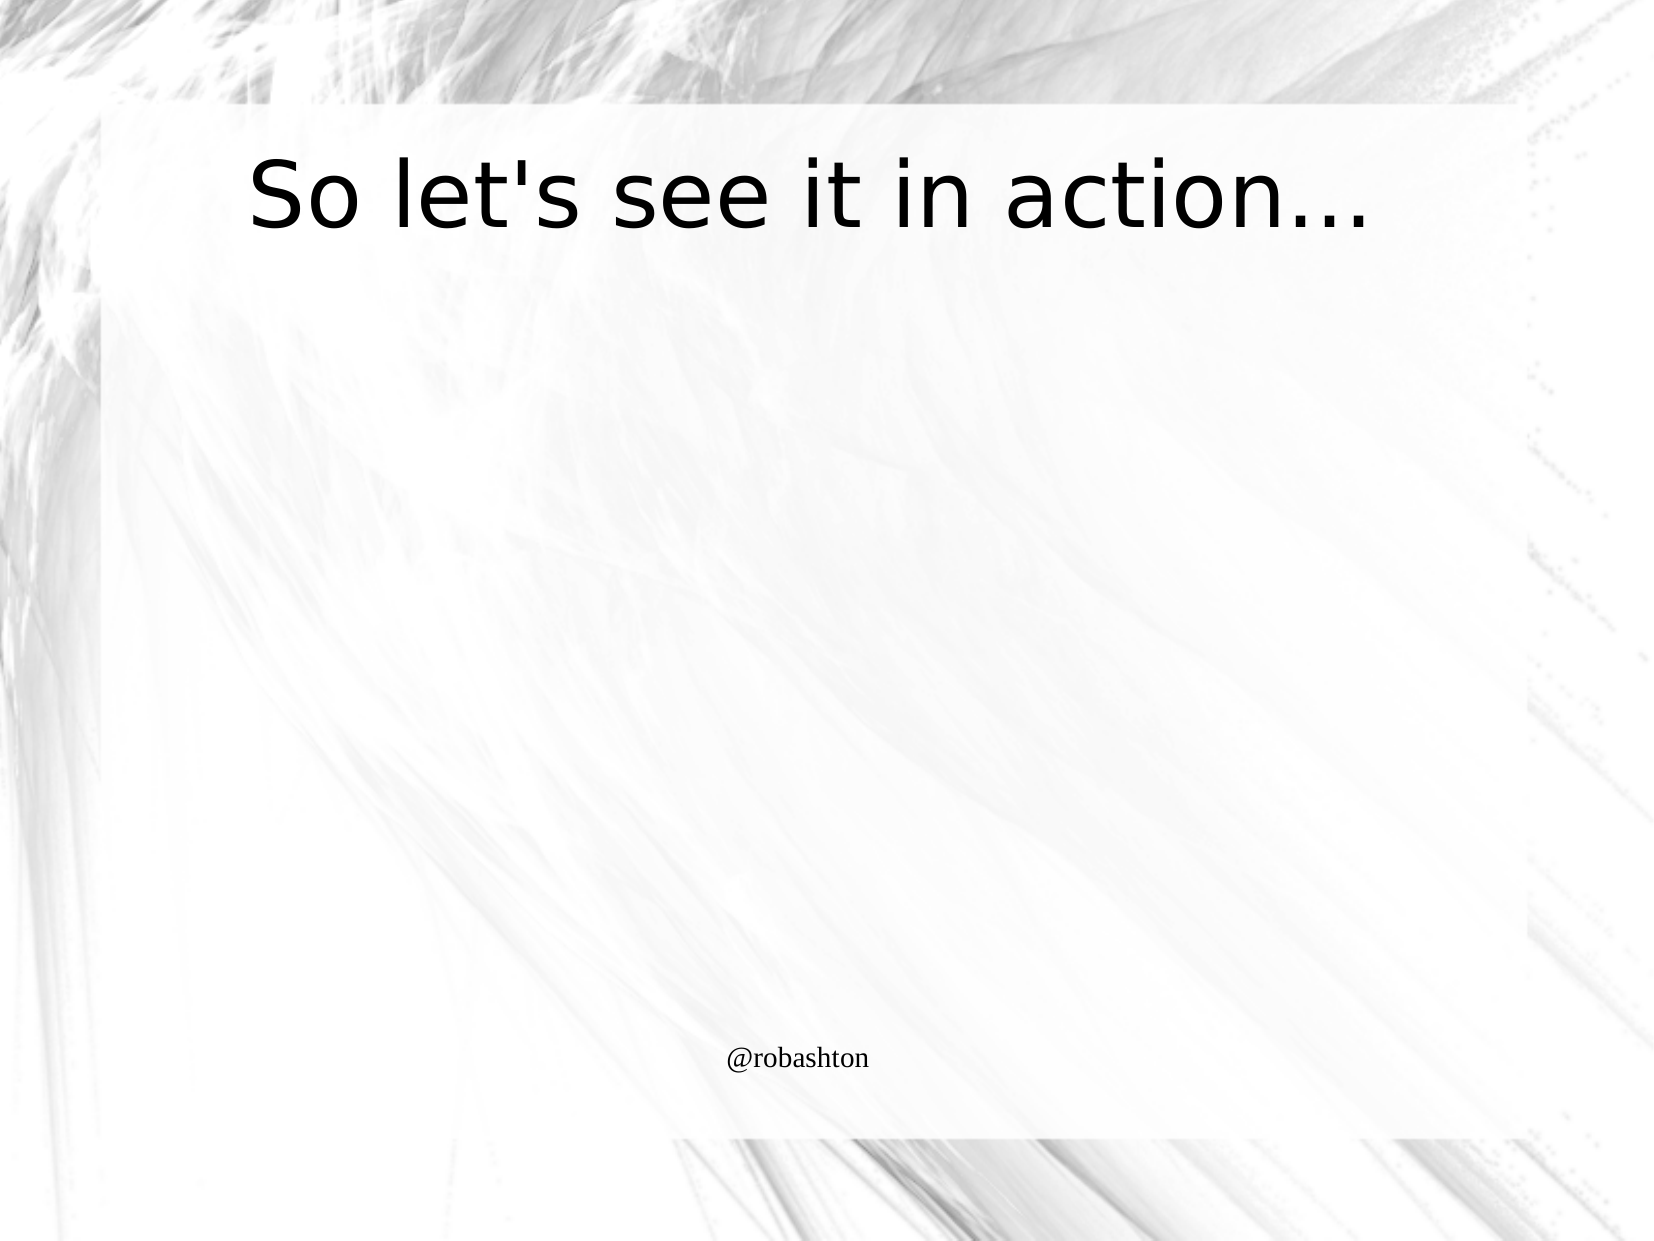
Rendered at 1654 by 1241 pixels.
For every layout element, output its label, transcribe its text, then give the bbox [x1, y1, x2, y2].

title So let's see it in action... [118, 112, 1506, 281]
picture [0, 0, 1654, 1241]
